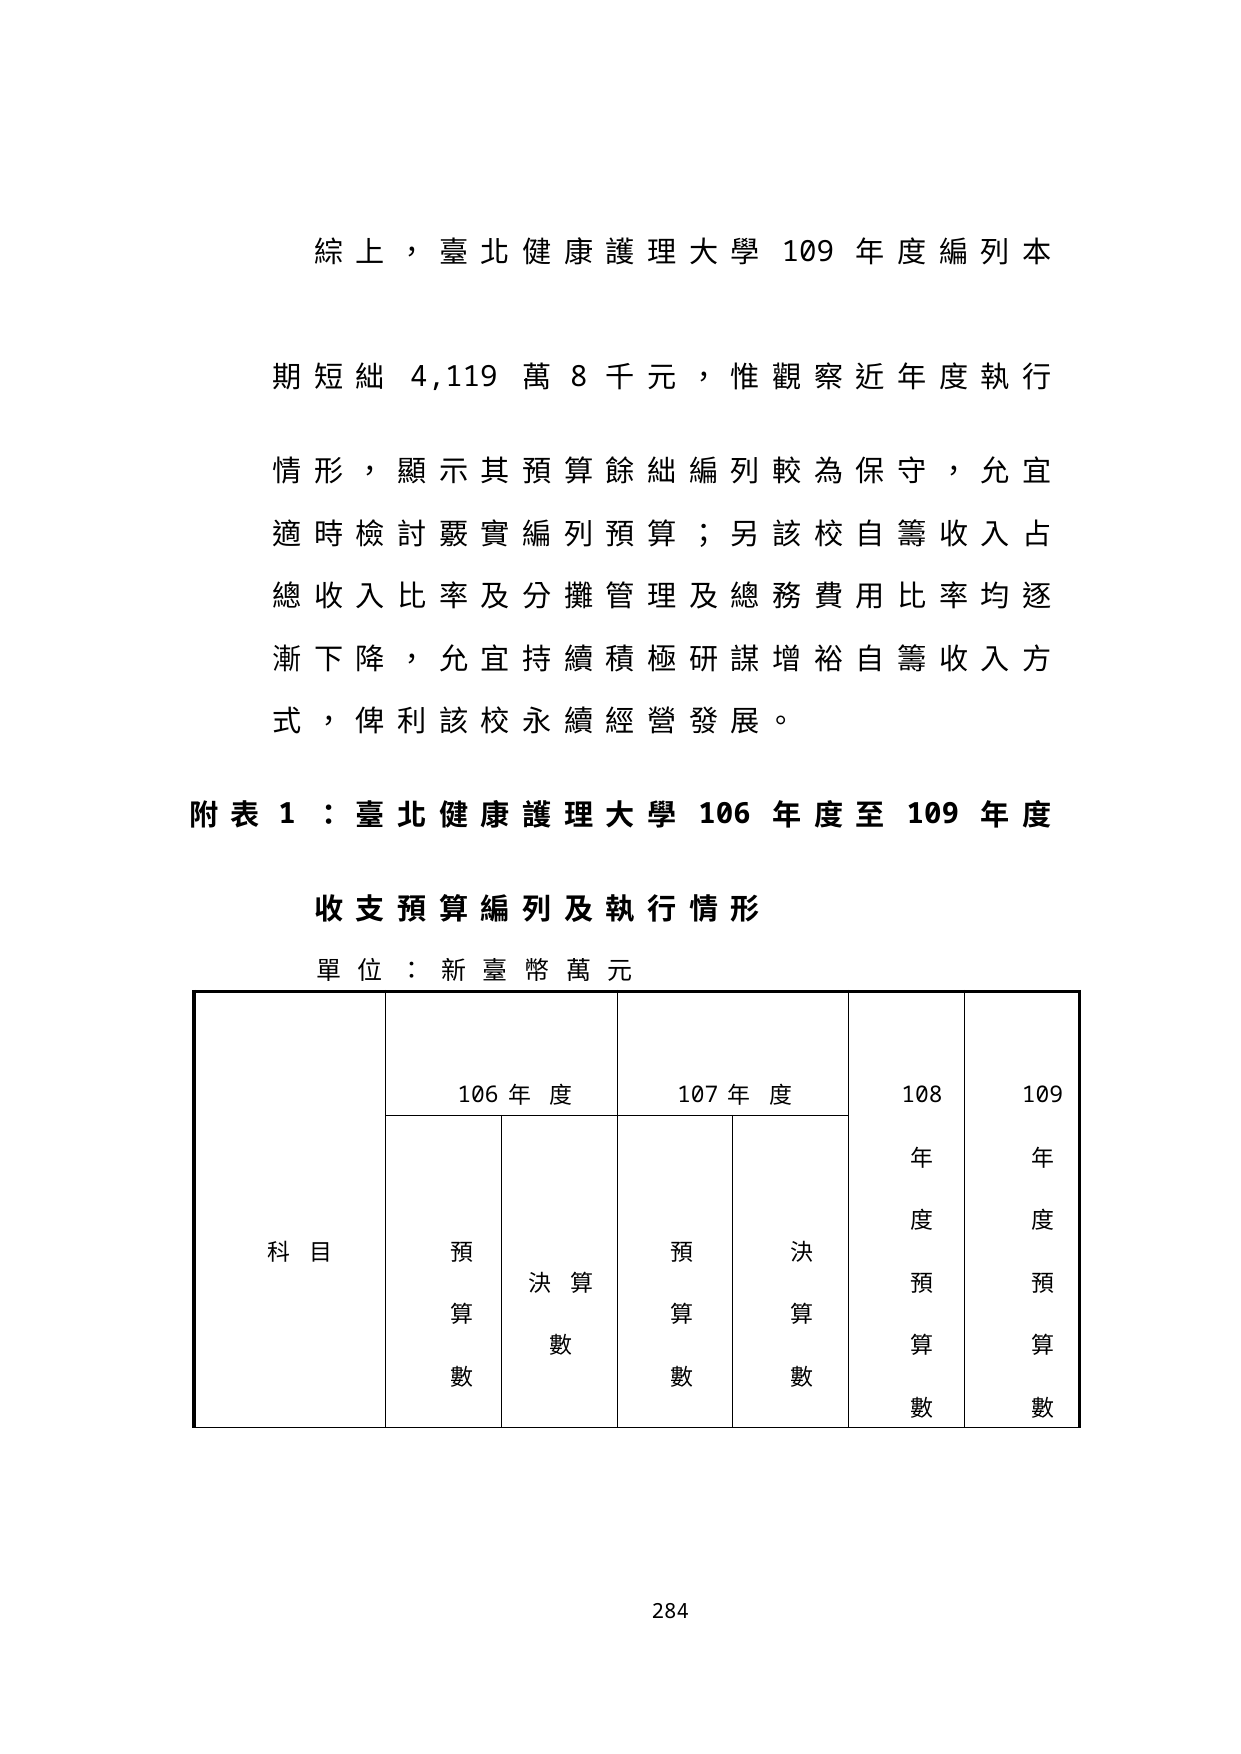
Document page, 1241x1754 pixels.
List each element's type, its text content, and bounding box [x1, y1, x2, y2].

table_header 108年度預算數 [849, 993, 964, 1427]
table_cell 預算數 [386, 1116, 501, 1427]
table_header 科目 [196, 993, 385, 1427]
table_header 107年度 [618, 993, 848, 1115]
table_cell 決算數 [733, 1116, 848, 1427]
table_cell 預算數 [618, 1116, 732, 1427]
table_header 106年度 [386, 993, 617, 1115]
table_header 109年度預算數 [965, 993, 1078, 1427]
text 綜上，臺北健康護理大學109年度編列本期短絀4,119萬8千元，惟觀察近年度執行情形，顯示其預算餘絀編列較為保守，允宜適時檢討覈實編列預算；另該校自籌收入占總收入比率及分攤管理及總務費用比率均逐漸下降，允宜持續積極研謀增裕自籌收入方式，俾利該校永續經營發展。 [242, 177, 1058, 740]
text 附表1：臺北健康護理大學106年度至109年度收支預算編列及執行情形 單位：新臺幣萬元 [183, 740, 1058, 990]
table_cell 決算數 [502, 1116, 617, 1427]
